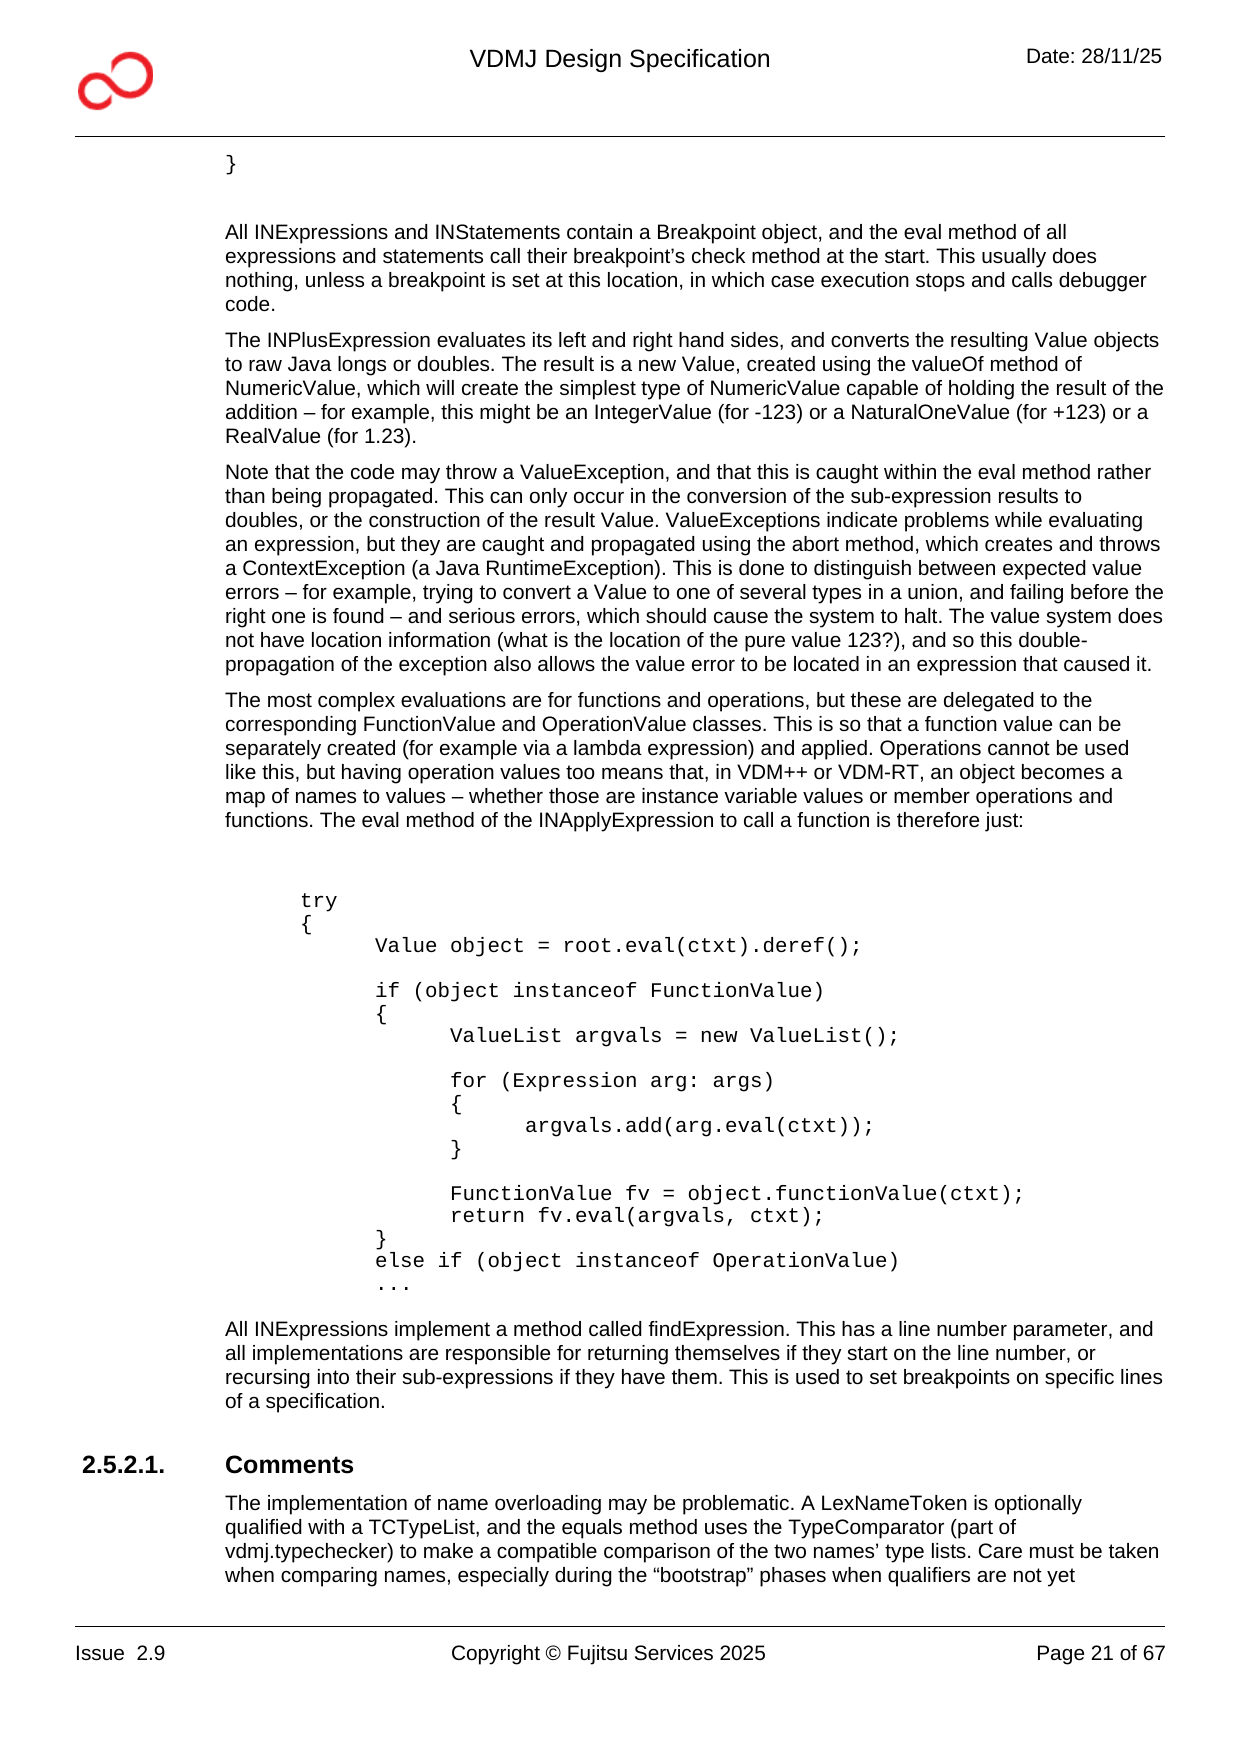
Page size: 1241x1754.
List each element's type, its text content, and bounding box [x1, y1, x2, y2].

text All INExpressions implement a method called findExpression. This has a line number parameter, and all implementations are responsible for returning themselves if they start on the line number, or recursing into their sub-expressions if they have them. This is used to set breakpoints on specific lines of a specification. [225, 1317, 1165, 1413]
text for (Expression arg: args) [225, 1070, 1165, 1092]
text try [225, 890, 1165, 912]
text if (object instanceof FunctionValue) [225, 980, 1165, 1002]
text argvals.add(arg.eval(ctxt)); [225, 1115, 1165, 1137]
text Value object = root.eval(ctxt).deref(); [225, 935, 1165, 957]
text } [225, 152, 1165, 175]
text { [225, 912, 1165, 935]
text The implementation of name overloading may be problematic. A LexNameToken is optionally qualified with a TCTypeList, and the equals method uses the TypeComparator (part of vdmj.typechecker) to make a compatible comparison of the two names’ type lists. Care must be taken when comparing names, especially during the “bootstrap” phases when qualifiers are not yet [225, 1491, 1165, 1587]
text { [225, 1092, 1165, 1115]
picture [78, 44, 153, 120]
text { [225, 1002, 1165, 1025]
text The most complex evaluations are for functions and operations, but these are delegated to the corresponding FunctionValue and OperationValue classes. This is so that a function value can be separately created (for example via a lambda expression) and applied. Operations cannot be used like this, but having operation values too means that, in VDM++ or VDM-RT, an object becomes a map of names to values – whether those are instance variable values or member operations and functions. The eval method of the INApplyExpression to call a function is therefore just: [225, 689, 1165, 832]
text } [225, 1227, 1165, 1250]
text else if (object instanceof OperationValue) [225, 1250, 1165, 1272]
text FunctionValue fv = object.functionValue(ctxt); [225, 1182, 1165, 1205]
text ... [225, 1272, 1165, 1295]
text ValueList argvals = new ValueList(); [225, 1025, 1165, 1047]
text return fv.eval(argvals, ctxt); [225, 1205, 1165, 1227]
text Note that the code may throw a ValueException, and that this is caught within the eval method rather than being propagated. This can only occur in the conversion of the sub-expression results to doubles, or the construction of the result Value. ValueExceptions indicate problems while evaluating an expression, but they are caught and propagated using the abort method, which creates and throws a ContextException (a Java RuntimeException). This is done to distinguish between expected value errors – for example, trying to convert a Value to one of several types in a union, and failing before the right one is found – and serious errors, which should cause the system to halt. The value system does not have location information (what is the location of the pure value 123?), and so this double-propagation of the exception also allows the value error to be located in an expression that caused it. [225, 461, 1165, 676]
text The INPlusExpression evaluates its left and right hand sides, and converts the resulting Value objects to raw Java longs or doubles. The result is a new Value, created using the valueOf method of NumericValue, which will create the simplest type of NumericValue capable of holding the result of the addition – for example, this might be an IntegerValue (for -123) or a NaturalOneValue (for +123) or a RealValue (for 1.23). [225, 328, 1165, 448]
text } [225, 1137, 1165, 1160]
text All INExpressions and INStatements contain a Breakpoint object, and the eval method of all expressions and statements call their breakpoint’s check method at the start. This usually does nothing, unless a breakpoint is set at this location, in which case execution stops and calls debugger code. [225, 220, 1165, 316]
subtitle Comments [75, 1451, 1165, 1479]
